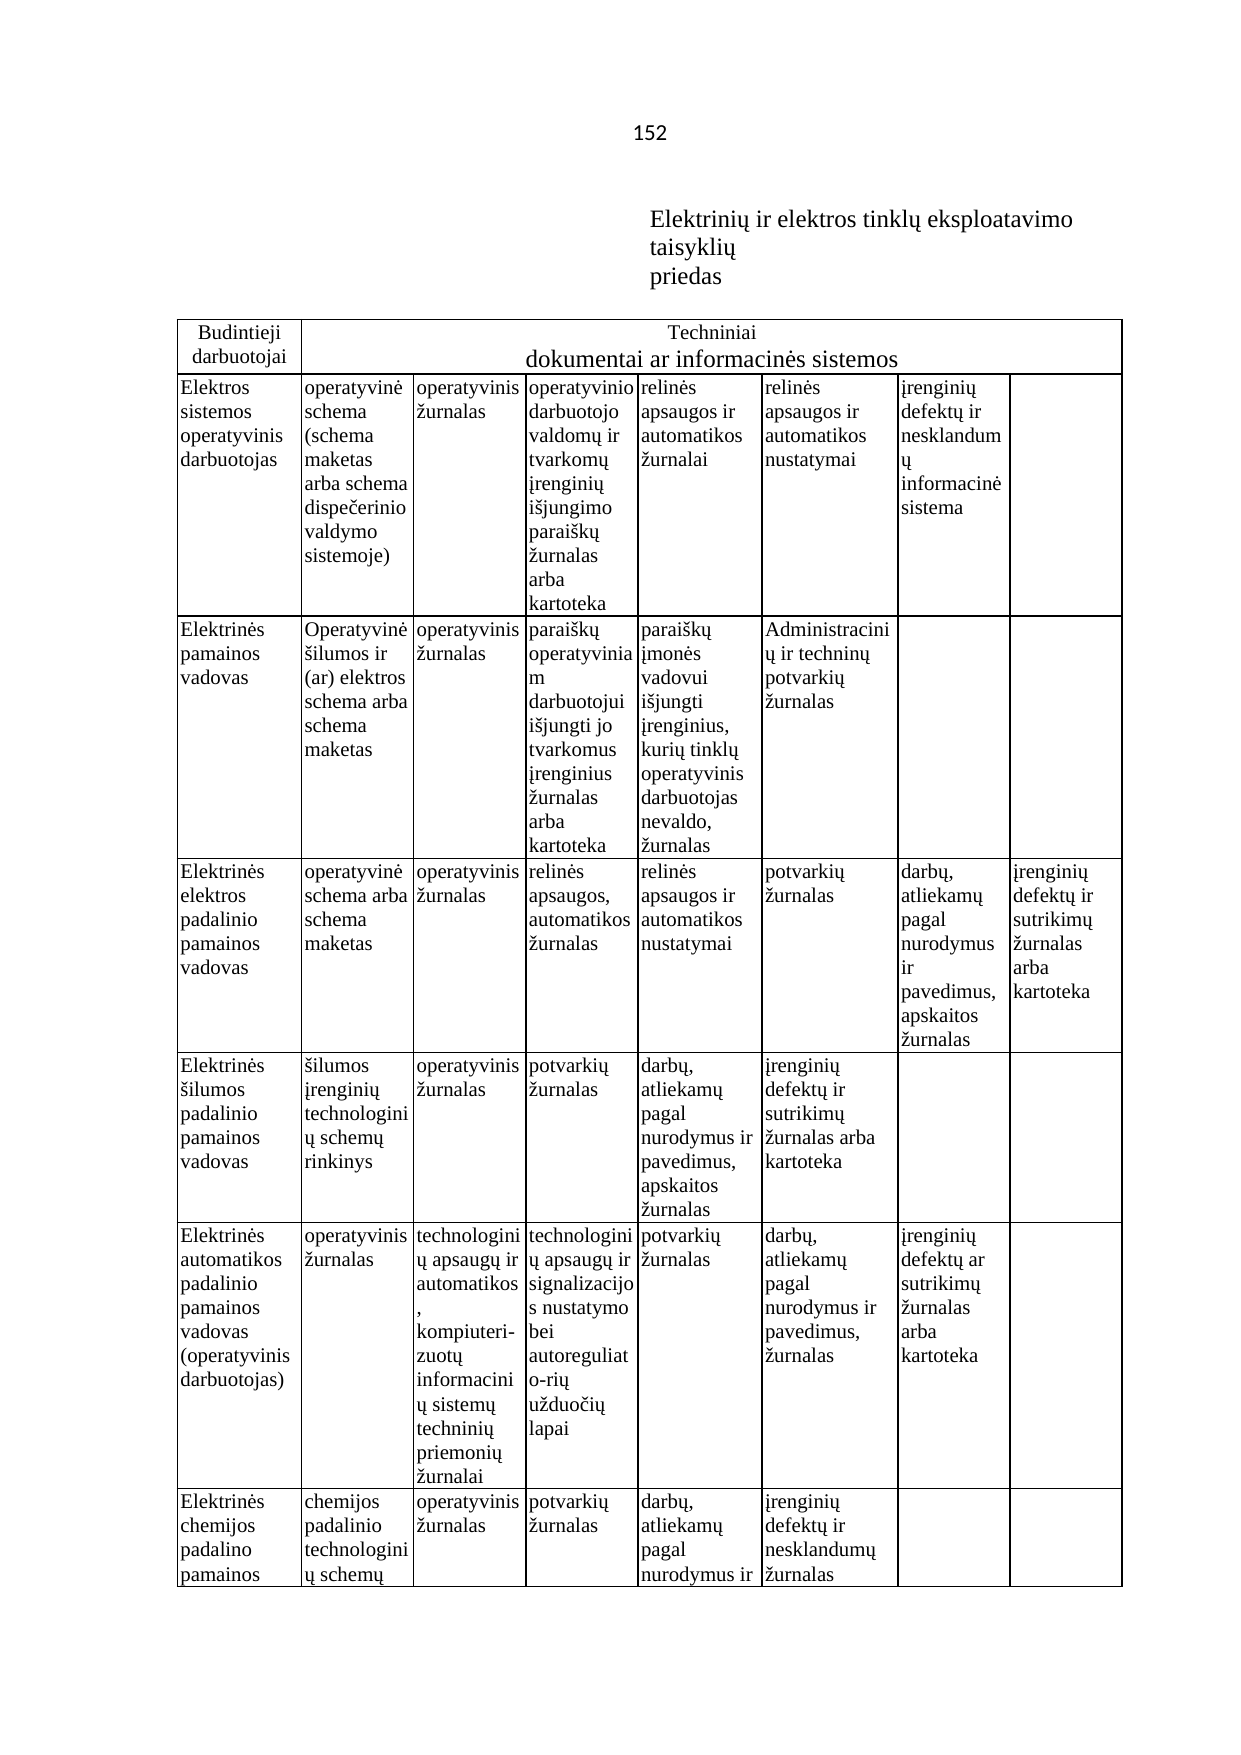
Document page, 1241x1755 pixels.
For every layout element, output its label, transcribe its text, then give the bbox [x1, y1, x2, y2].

table_header Techniniai dokumentai ar informacinės sistemos [302, 320, 1121, 373]
table_cell [1011, 617, 1121, 857]
table_cell potvarkių žurnalas [527, 1053, 637, 1221]
table_cell relinės apsaugos, automatikos žurnalas [527, 859, 637, 1051]
table_cell paraiškų įmonės vadovui išjungti įrenginius, kurių tinklų operatyvinis darbuotojas nevaldo, žurnalas [639, 617, 761, 857]
table_cell Elektros sistemos operatyvinis darbuotojas [178, 375, 301, 615]
table_cell [1011, 1489, 1121, 1586]
table_cell [1011, 1223, 1121, 1488]
table_cell [899, 617, 1009, 857]
table_cell operatyvinė schema (schema maketas arba schema dispečerinio valdymo sistemoje) [302, 375, 413, 615]
table_cell Operatyvinė šilumos ir (ar) elektros schema arba schema maketas [302, 617, 413, 857]
table_cell technologinių apsaugų ir signalizacijos nustatymo bei autoreguliato-rių užduočių lapai [527, 1223, 637, 1488]
table_cell operatyvinis žurnalas [302, 1223, 413, 1488]
table_cell šilumos įrenginių technologinių schemų rinkinys [302, 1053, 413, 1221]
table_cell operatyvinis žurnalas [414, 375, 525, 615]
table_cell Elektrinės automatikos padalinio pamainos vadovas (operatyvinis darbuotojas) [178, 1223, 301, 1488]
table_cell [899, 1053, 1009, 1221]
table_cell Elektrinės pamainos vadovas [178, 617, 301, 857]
table_cell operatyvinio darbuotojo valdomų ir tvarkomų įrenginių išjungimo paraiškų žurnalas arba kartoteka [527, 375, 637, 615]
table_cell Administracinių ir techninų potvarkių žurnalas [763, 617, 897, 857]
table_cell Elektrinės elektros padalinio pamainos vadovas [178, 859, 301, 1051]
table_cell operatyvinė schema arba schema maketas [302, 859, 413, 1051]
table_cell įrenginių defektų ar sutrikimų žurnalas arba kartoteka [899, 1223, 1009, 1488]
text priedas [649, 261, 1122, 290]
table_cell operatyvinis žurnalas [414, 859, 525, 1051]
table_cell potvarkių žurnalas [527, 1489, 637, 1586]
table_cell Elektrinės chemijos padalino pamainos [178, 1489, 301, 1586]
table_cell įrenginių defektų ir sutrikimų žurnalas arba kartoteka [1011, 859, 1121, 1051]
text Elektrinių ir elektros tinklų eksploatavimo taisyklių [649, 204, 1122, 261]
table_cell darbų, atliekamų pagal nurodymus ir pavedimus, žurnalas [763, 1223, 897, 1488]
table_cell darbų, atliekamų pagal nurodymus ir [639, 1489, 761, 1586]
table_cell įrenginių defektų ir nesklandumų informacinė sistema [899, 375, 1009, 615]
table_cell Elektrinės šilumos padalinio pamainos vadovas [178, 1053, 301, 1221]
table_cell darbų, atliekamų pagal nurodymus ir pavedimus, apskaitos žurnalas [639, 1053, 761, 1221]
table_cell technologinių apsaugų ir automatikos, kompiuteri-zuotų informacinių sistemų techninių priemonių žurnalai [414, 1223, 525, 1488]
table_cell relinės apsaugos ir automatikos nustatymai [639, 859, 761, 1051]
table_cell chemijos padalinio technologinių schemų [302, 1489, 413, 1586]
table_cell [1011, 1053, 1121, 1221]
table_cell operatyvinis žurnalas [414, 1053, 525, 1221]
table_cell relinės apsaugos ir automatikos žurnalai [639, 375, 761, 615]
table_cell įrenginių defektų ir nesklandumų žurnalas [763, 1489, 897, 1586]
table_cell potvarkių žurnalas [763, 859, 897, 1051]
table_cell įrenginių defektų ir sutrikimų žurnalas arba kartoteka [763, 1053, 897, 1221]
table_header Budintieji darbuotojai [178, 320, 301, 373]
table_cell [899, 1489, 1009, 1586]
table_cell relinės apsaugos ir automatikos nustatymai [763, 375, 897, 615]
table_cell paraiškų operatyviniam darbuotojui išjungti jo tvarkomus įrenginius žurnalas arba kartoteka [527, 617, 637, 857]
table_cell operatyvinis žurnalas [414, 1489, 525, 1586]
table_cell [1011, 375, 1121, 615]
table_cell darbų, atliekamų pagal nurodymus ir pavedimus, apskaitos žurnalas [899, 859, 1009, 1051]
table_cell potvarkių žurnalas [639, 1223, 761, 1488]
table_cell operatyvinis žurnalas [414, 617, 525, 857]
